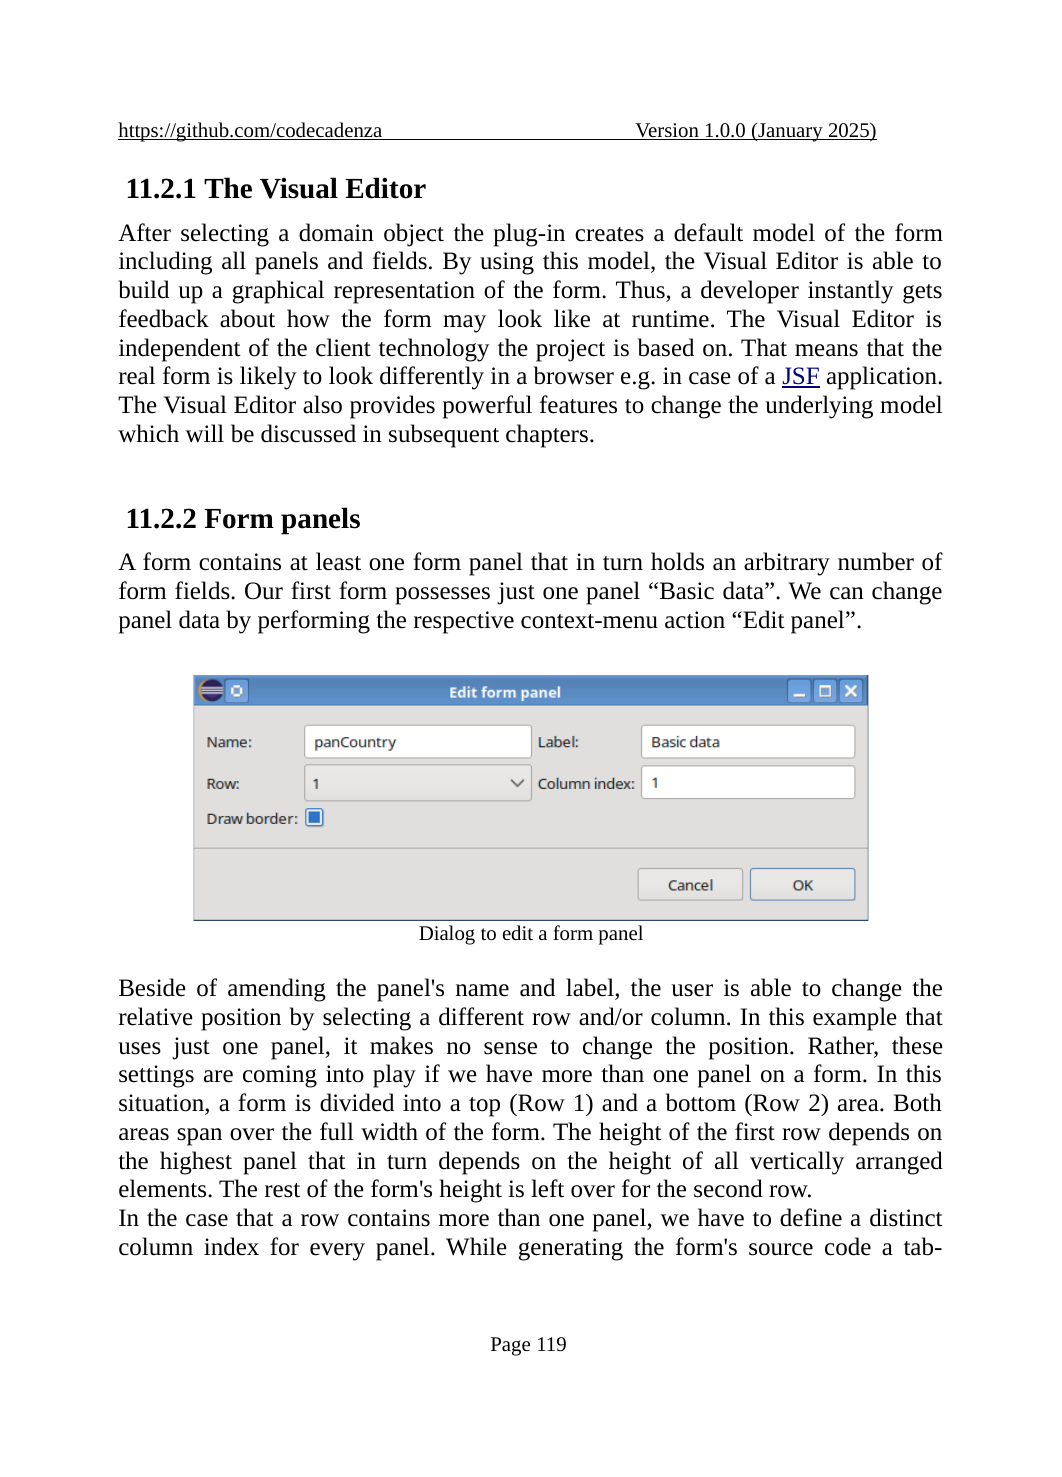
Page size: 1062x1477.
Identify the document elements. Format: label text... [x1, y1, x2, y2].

text The Visual Editor also provides powerful features to change the underlying model which will be discussed in subsequent chapters. [118, 390, 944, 448]
picture [193, 675, 869, 921]
text A form contains at least one form panel that in turn holds an arbitrary number of form fields. Our first form possesses just one panel “Basic data”. We can change panel data by performing the respective context-menu action “Edit panel”. [118, 547, 944, 634]
text After selecting a domain object the plug-in creates a default model of the form including all panels and fields. By using this model, the Visual Editor is able to build up a graphical representation of the form. Thus, a developer instantly gets feedback about how the form may look like at runtime. The Visual Editor is independent of the client technology the project is based on. That means that the real form is likely to look differently in a browser e.g. in case of a JSF application. [118, 218, 944, 390]
subtitle The Visual Editor [118, 172, 944, 205]
text In the case that a row contains more than one panel, we have to define a distinct column index for every panel. While generating the form's source code a tab- [118, 1203, 944, 1261]
text Beside of amending the panel's name and label, the user is able to change the relative position by selecting a different row and/or column. In this example that uses just one panel, it makes no sense to change the position. Rather, these settings are coming into play if we have more than one panel on a form. In this situation, a form is divided into a top (Row 1) and a bottom (Row 2) area. Both areas span over the full width of the form. The height of the first row depends on the highest panel that in turn depends on the height of all vertically arranged elements. The rest of the form's height is left over for the second row. [118, 973, 944, 1203]
subtitle Form panels [118, 501, 944, 535]
text Dialog to edit a form panel [193, 921, 868, 944]
